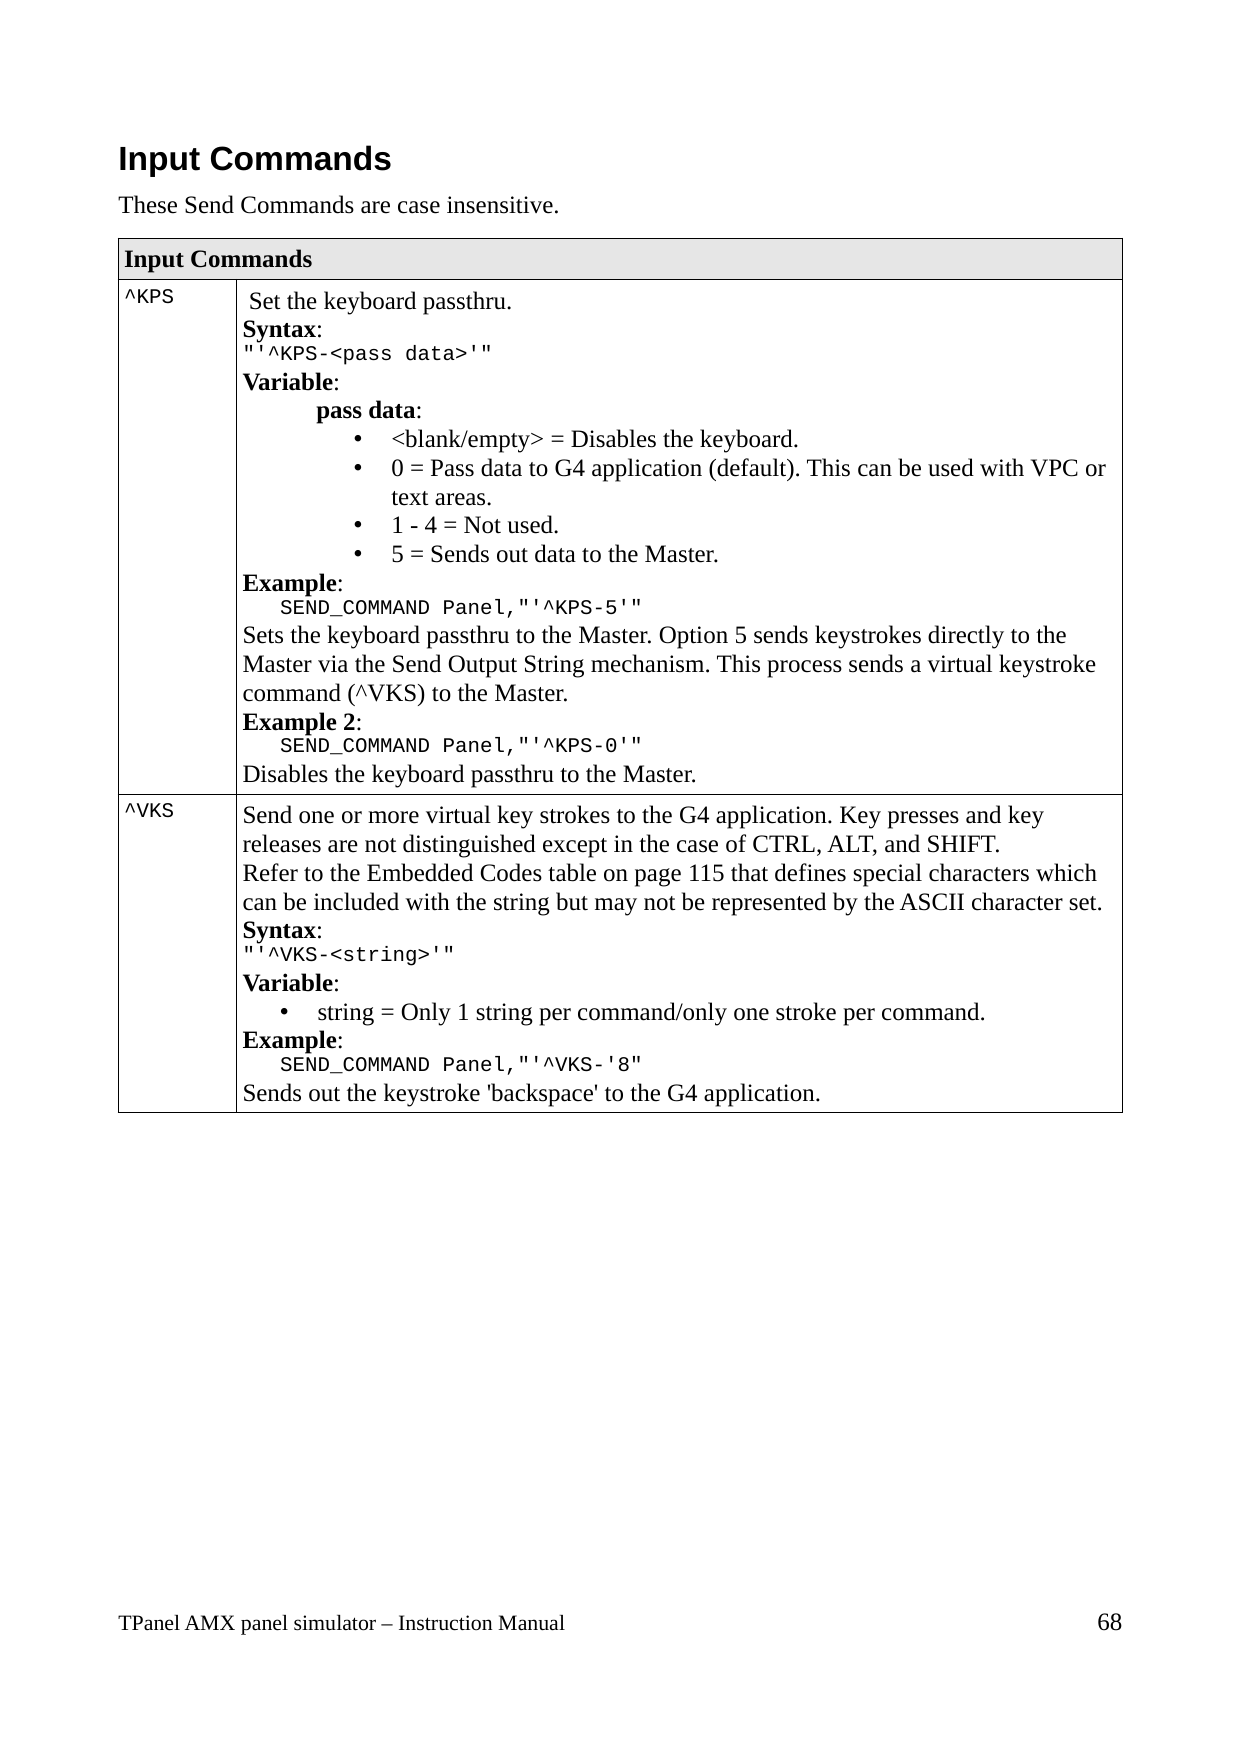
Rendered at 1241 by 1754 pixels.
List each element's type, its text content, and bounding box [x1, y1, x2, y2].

table_cell Set the keyboard passthru. Syntax: "'^KPS-<pass data>'" Variable: pass data: <blank/empty> = Disables the keyboard. 0 = Pass data to G4 application (default). This can be used with VPC or text areas. 1 - 4 = Not used. 5 = Sends out data to the Master. Example: SEND_COMMAND Panel,"'^KPS-5'" Sets the keyboard passthru to the Master. Option 5 sends keystrokes directly to the Master via the Send Output String mechanism. This process sends a virtual keystroke command (^VKS) to the Master. Example 2: SEND_COMMAND Panel,"'^KPS-0'" Disables the keyboard passthru to the Master. [237, 280, 1122, 794]
table_header Input Commands [119, 239, 1122, 279]
table_cell Send one or more virtual key strokes to the G4 application. Key presses and key releases are not distinguished except in the case of CTRL, ALT, and SHIFT. Refer to the Embedded Codes table on page 115 that defines special characters which can be included with the string but may not be represented by the ASCII character set. Syntax: "'^VKS-<string>'" Variable: string = Only 1 string per command/only one stroke per command. Example: SEND_COMMAND Panel,"'^VKS-'8" Sends out the keystroke 'backspace' to the G4 application. [237, 795, 1122, 1112]
table_cell ^KPS [119, 280, 236, 794]
table_cell ^VKS [119, 795, 236, 1112]
text These Send Commands are case insensitive. [118, 190, 1122, 219]
subtitle Input Commands [118, 139, 1122, 178]
